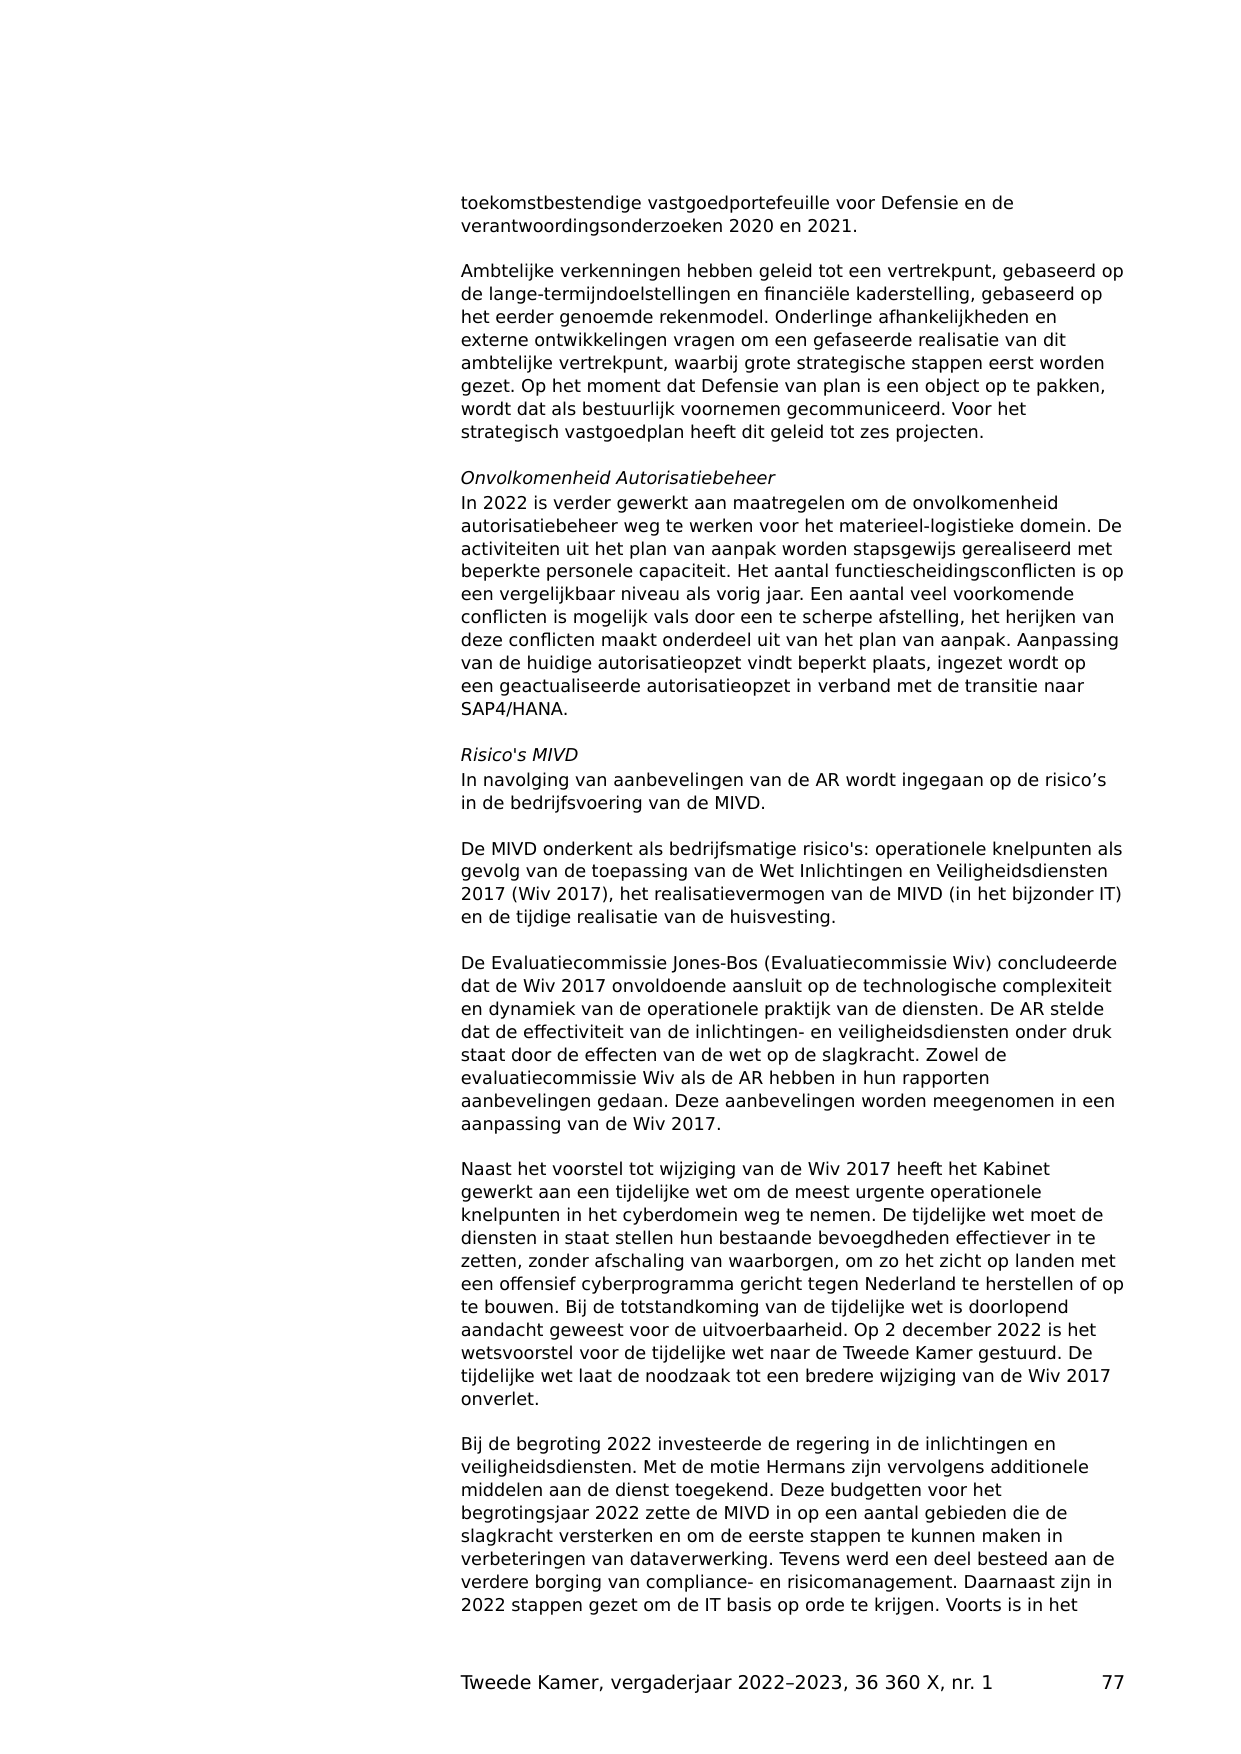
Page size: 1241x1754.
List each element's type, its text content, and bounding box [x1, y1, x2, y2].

text Onvolkomenheid Autorisatiebeheer [461, 466, 1125, 489]
text Risico's MIVD [461, 743, 1125, 766]
text De Evaluatiecommissie Jones-Bos (Evaluatiecommissie Wiv) concludeerde dat de Wiv 2017 onvoldoende aansluit op de technologische complexiteit en dynamiek van de operationele praktijk van de diensten. De AR stelde dat de effectiviteit van de inlichtingen- en veiligheidsdiensten onder druk staat door de effecten van de wet op de slagkracht. Zowel de evaluatiecommissie Wiv als de AR hebben in hun rapporten aanbevelingen gedaan. Deze aanbevelingen worden meegenomen in een aanpassing van de Wiv 2017. [461, 951, 1125, 1134]
text Bij de begroting 2022 investeerde de regering in de inlichtingen en veiligheidsdiensten. Met de motie Hermans zijn vervolgens additionele middelen aan de dienst toegekend. Deze budgetten voor het begrotingsjaar 2022 zette de MIVD in op een aantal gebieden die de slagkracht versterken en om de eerste stappen te kunnen maken in verbeteringen van dataverwerking. Tevens werd een deel besteed aan de verdere borging van compliance- en risicomanagement. Daarnaast zijn in 2022 stappen gezet om de IT basis op orde te krijgen. Voorts is in het [461, 1432, 1125, 1616]
text In 2022 is verder gewerkt aan maatregelen om de onvolkomenheid autorisatiebeheer weg te werken voor het materieel-logistieke domein. De activiteiten uit het plan van aanpak worden stapsgewijs gerealiseerd met beperkte personele capaciteit. Het aantal functiescheidingsconflicten is op een vergelijkbaar niveau als vorig jaar. Een aantal veel voorkomende conflicten is mogelijk vals door een te scherpe afstelling, het herijken van deze conflicten maakt onderdeel uit van het plan van aanpak. Aanpassing van de huidige autorisatieopzet vindt beperkt plaats, ingezet wordt op een geactualiseerde autorisatieopzet in verband met de transitie naar SAP4/HANA. [461, 491, 1125, 720]
text In navolging van aanbevelingen van de AR wordt ingegaan op de risico’s in de bedrijfsvoering van de MIVD. [461, 768, 1125, 814]
text Ambtelijke verkenningen hebben geleid tot een vertrekpunt, gebaseerd op de lange-termijndoelstellingen en financiële kaderstelling, gebaseerd op het eerder genoemde rekenmodel. Onderlinge afhankelijkheden en externe ontwikkelingen vragen om een gefaseerde realisatie van dit ambtelijke vertrekpunt, waarbij grote strategische stappen eerst worden gezet. Op het moment dat Defensie van plan is een object op te pakken, wordt dat als bestuurlijk voornemen gecommuniceerd. Voor het strategisch vastgoedplan heeft dit geleid tot zes projecten. [461, 259, 1125, 443]
text De MIVD onderkent als bedrijfsmatige risico's: operationele knelpunten als gevolg van de toepassing van de Wet Inlichtingen en Veiligheidsdiensten 2017 (Wiv 2017), het realisatievermogen van de MIVD (in het bijzonder IT) en de tijdige realisatie van de huisvesting. [461, 837, 1125, 928]
text Naast het voorstel tot wijziging van de Wiv 2017 heeft het Kabinet gewerkt aan een tijdelijke wet om de meest urgente operationele knelpunten in het cyberdomein weg te nemen. De tijdelijke wet moet de diensten in staat stellen hun bestaande bevoegdheden effectiever in te zetten, zonder afschaling van waarborgen, om zo het zicht op landen met een offensief cyberprogramma gericht tegen Nederland te herstellen of op te bouwen. Bij de totstandkoming van de tijdelijke wet is doorlopend aandacht geweest voor de uitvoerbaarheid. Op 2 december 2022 is het wetsvoorstel voor de tijdelijke wet naar de Tweede Kamer gestuurd. De tijdelijke wet laat de noodzaak tot een bredere wijziging van de Wiv 2017 onverlet. [461, 1157, 1125, 1409]
text toekomstbestendige vastgoedportefeuille voor Defensie en de verantwoordingsonderzoeken 2020 en 2021. [461, 191, 1125, 237]
